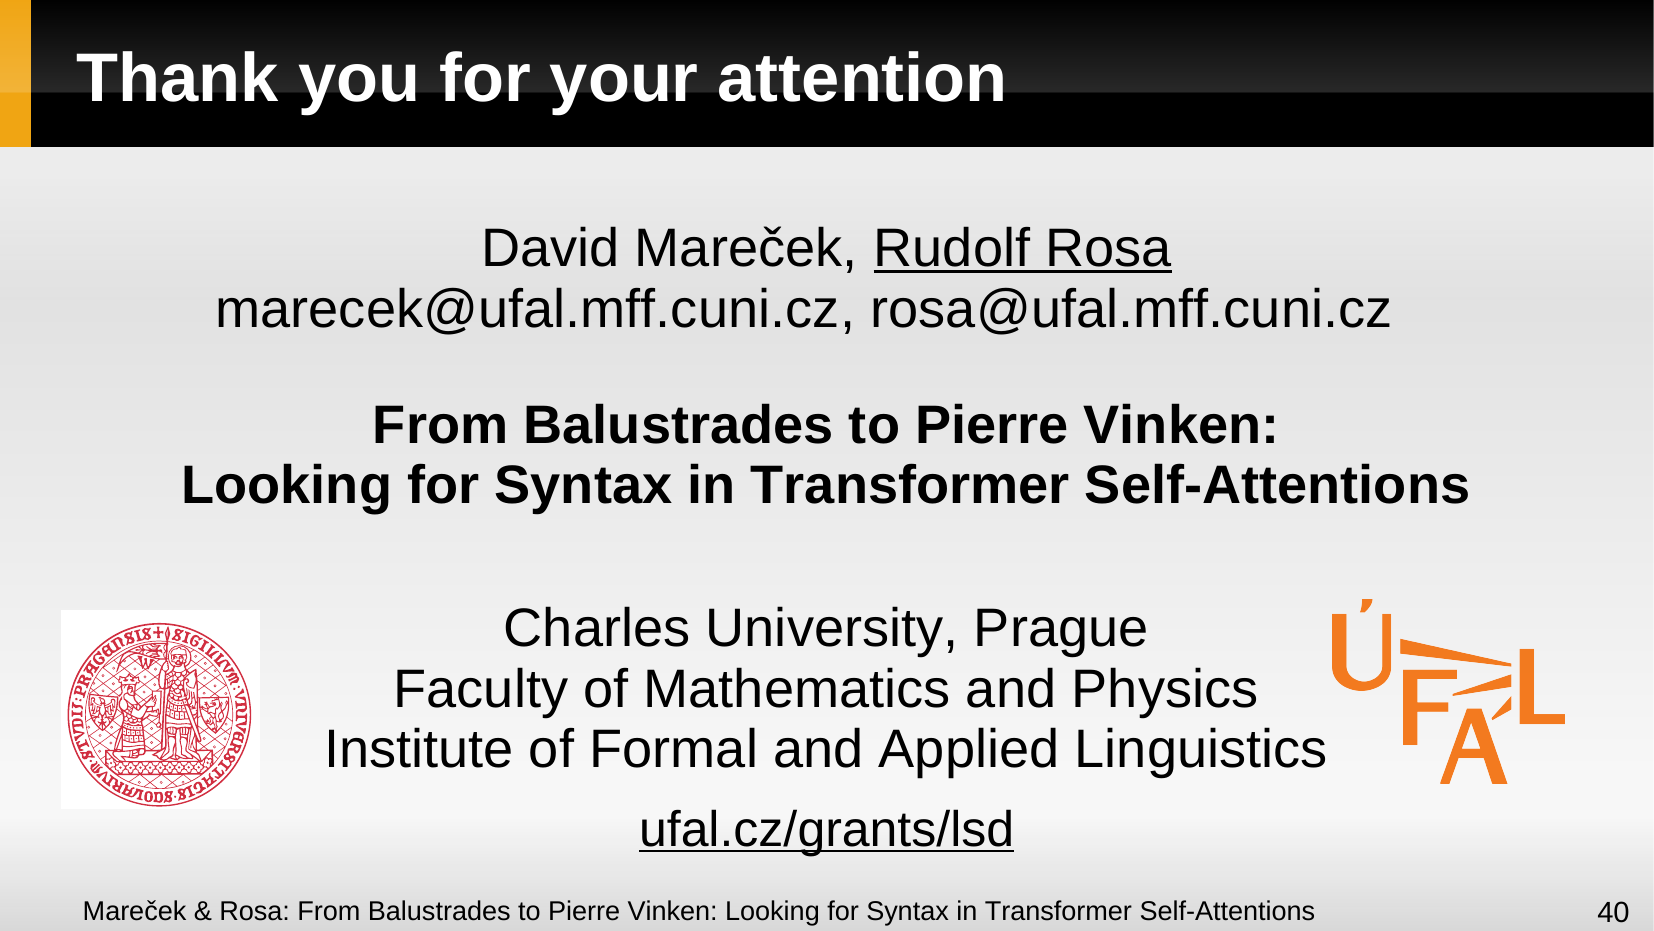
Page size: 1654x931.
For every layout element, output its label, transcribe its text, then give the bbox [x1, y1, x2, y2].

list ufal.cz/grants/lsd [82, 801, 1571, 931]
picture [0, 0, 1654, 931]
list Charles University, Prague Faculty of Mathematics and Physics Institute of Formal and Applied Linguistics [82, 597, 1571, 780]
list David Mareček, Rudolf Rosa marecek@ufal.mff.cuni.cz, rosa@ufal.mff.cuni.cz [82, 217, 1571, 339]
list From Balustrades to Pierre Vinken: Looking for Syntax in Transformer Self-Attentions [82, 394, 1571, 572]
title Thank you for your attention [76, 0, 1625, 156]
